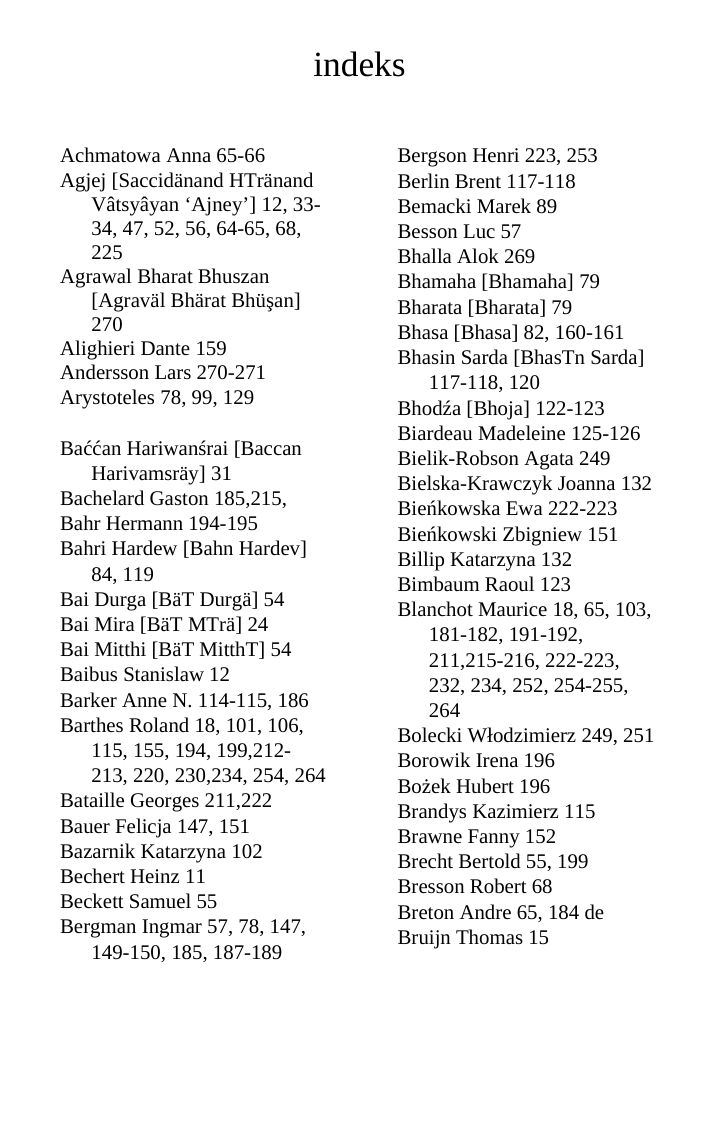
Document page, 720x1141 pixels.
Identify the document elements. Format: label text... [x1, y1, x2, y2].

text Bhodźa [Bhoja] 122-123 [397, 396, 658, 419]
text Brandys Kazimierz 115 [397, 799, 658, 823]
text Billip Katarzyna 132 [397, 547, 658, 571]
text Bataille Georges 211,222 Bauer Felicja 147, 151 Bazarnik Katarzyna 102 Bechert Heinz 11 [60, 788, 326, 888]
text Bielska-Krawczyk Joanna 132 [397, 471, 658, 495]
text Bahri Hardew [Bahn Hardev] 84, 119 [60, 536, 326, 586]
text Bielik-Robson Agata 249 [397, 446, 658, 470]
text Bieńkowska Ewa 222-223 [397, 496, 658, 520]
text Achmatowa Anna 65-66 [60, 143, 326, 167]
text Bemacki Marek 89 [397, 194, 658, 218]
text Bhasin Sarda [BhasTn Sarda] 117-118, 120 [397, 345, 658, 394]
text Bai Mira [BäT MTrä] 24 [60, 612, 326, 636]
text Bergman Ingmar 57, 78, 147, 149-150, 185, 187-189 [60, 914, 326, 964]
text Andersson Lars 270-271 [60, 360, 326, 384]
text Baibus Stanislaw 12 [60, 662, 326, 686]
text Borowik Irena 196 [397, 748, 658, 772]
text Bieńkowski Zbigniew 151 [397, 522, 658, 546]
text Bhalla Alok 269 [397, 244, 658, 268]
text Brawne Fanny 152 [397, 824, 658, 848]
text Bergson Henri 223, 253 [397, 143, 658, 167]
text Bai Mitthi [BäT MitthT] 54 [60, 637, 326, 661]
text Besson Luc 57 [397, 219, 658, 243]
text Agrawal Bharat Bhuszan [Agraväl Bhärat Bhüşan] 270 [60, 264, 326, 336]
text Bharata [Bharata] 79 [397, 295, 658, 319]
text Bolecki Włodzimierz 249, 251 [397, 723, 658, 747]
text Bhasa [Bhasa] 82, 160-161 [397, 320, 658, 344]
text Bimbaum Raoul 123 [397, 572, 658, 596]
text Biardeau Madeleine 125-126 [397, 421, 658, 445]
text Breton Andre 65, 184 de Bruijn Thomas 15 [397, 900, 658, 949]
text Baććan Hariwanśrai [Baccan Harivamsräy] 31 [60, 435, 326, 485]
text Bhamaha [Bhamaha] 79 [397, 269, 658, 293]
text Alighieri Dante 159 [60, 336, 326, 360]
text indeks [60, 43, 658, 84]
text Barker Anne N. 114-115, 186 Barthes Roland 18, 101, 106, [60, 687, 326, 737]
text Brecht Bertold 55, 199 Bresson Robert 68 [397, 849, 658, 898]
text Bachelard Gaston 185,215, Bahr Hermann 194-195 [60, 486, 326, 535]
text 115, 155, 194, 199,212- 213, 220, 230,234, 254, 264 [91, 738, 326, 787]
text Arystoteles 78, 99, 129 [60, 385, 326, 409]
text Bożek Hubert 196 [397, 774, 658, 798]
text Beckett Samuel 55 [60, 889, 326, 913]
text Berlin Brent 117-118 [397, 169, 658, 193]
text Blanchot Maurice 18, 65, 103, 181-182, 191-192, 211,215-216, 222-223, 232, 234, 252, 254-255, 264 [397, 597, 658, 722]
text Agjej [Saccidänand HTränand Vâtsyâyan ‘Ajney’] 12, 33-34, 47, 52, 56, 64-65, 68, 225 [60, 167, 326, 264]
text Bai Durga [BäT Durgä] 54 [60, 587, 326, 611]
